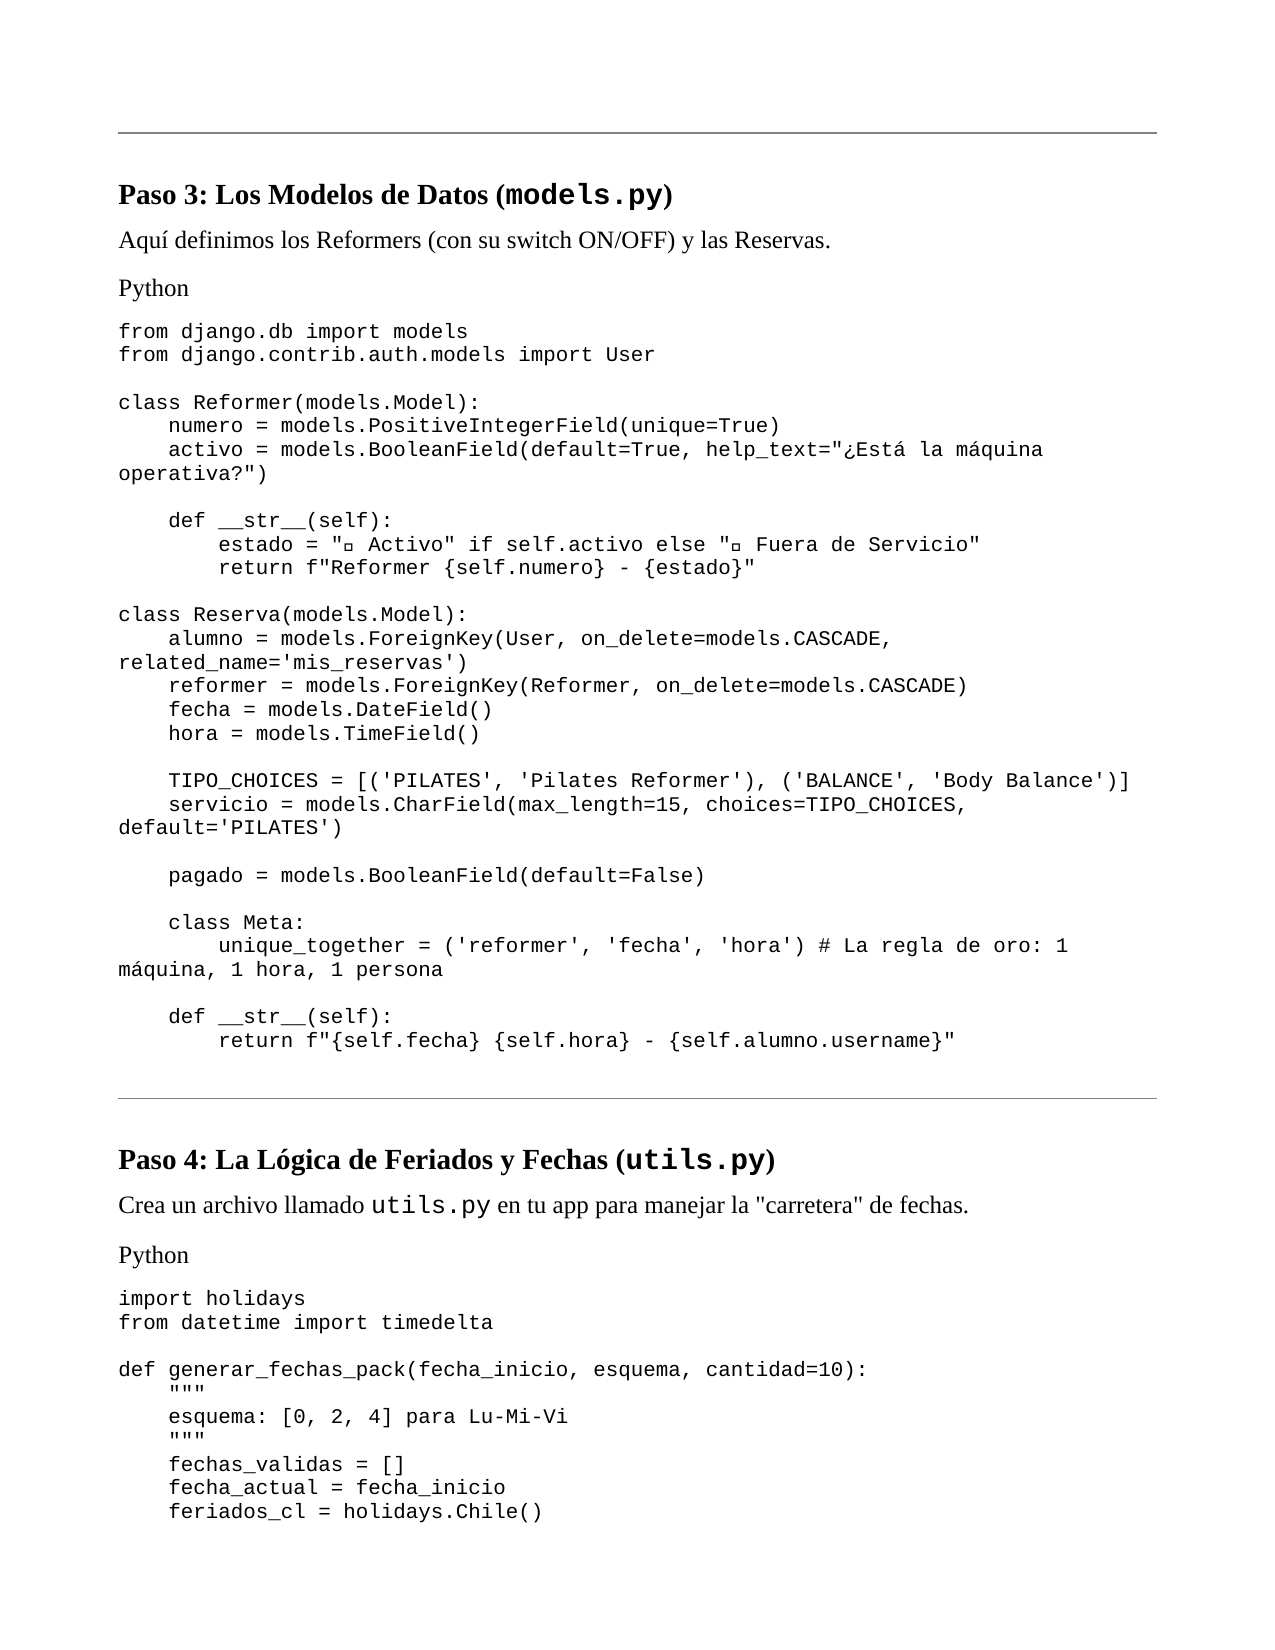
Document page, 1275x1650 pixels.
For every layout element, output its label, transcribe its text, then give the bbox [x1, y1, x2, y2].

text class Reserva(models.Model): [118, 604, 1157, 628]
text def generar_fechas_pack(fecha_inicio, esquema, cantidad=10): [118, 1359, 1157, 1383]
text Aquí definimos los Reformers (con su switch ON/OFF) y las Reservas. [118, 226, 1157, 254]
subtitle Paso 4: La Lógica de Feriados y Fechas (utils.py) [118, 1142, 1157, 1178]
text from django.db import models [118, 321, 1157, 344]
text activo = models.BooleanField(default=True, help_text="¿Está la máquina operativa?") [118, 439, 1157, 486]
text def __str__(self): [118, 1006, 1157, 1030]
text import holidays [118, 1288, 1157, 1312]
text fechas_validas = [] [118, 1454, 1157, 1477]
text from datetime import timedelta [118, 1312, 1157, 1336]
text numero = models.PositiveIntegerField(unique=True) [118, 415, 1157, 439]
text from django.contrib.auth.models import User [118, 344, 1157, 368]
text Crea un archivo llamado utils.py en tu app para manejar la "carretera" de fechas. [118, 1191, 1157, 1221]
subtitle Paso 3: Los Modelos de Datos (models.py) [118, 177, 1157, 213]
text TIPO_CHOICES = [('PILATES', 'Pilates Reformer'), ('BALANCE', 'Body Balance')] [118, 770, 1157, 794]
text feriados_cl = holidays.Chile() [118, 1501, 1157, 1525]
text return f"{self.fecha} {self.hora} - {self.alumno.username}" [118, 1030, 1157, 1054]
text fecha_actual = fecha_inicio [118, 1477, 1157, 1501]
text return f"Reformer {self.numero} - {estado}" [118, 557, 1157, 581]
text Python [118, 273, 1157, 302]
text Python [118, 1241, 1157, 1269]
text reformer = models.ForeignKey(Reformer, on_delete=models.CASCADE) [118, 675, 1157, 699]
text def __str__(self): [118, 510, 1157, 533]
text alumno = models.ForeignKey(User, on_delete=models.CASCADE, related_name='mis_reservas') [118, 628, 1157, 675]
text hora = models.TimeField() [118, 723, 1157, 746]
text unique_together = ('reformer', 'fecha', 'hora') # La regla de oro: 1 máquina, 1 hora, 1 persona [118, 936, 1157, 983]
text pagado = models.BooleanField(default=False) [118, 864, 1157, 888]
text servicio = models.CharField(max_length=15, choices=TIPO_CHOICES, default='PILATES') [118, 794, 1157, 841]
text fecha = models.DateField() [118, 699, 1157, 723]
text """ [118, 1383, 1157, 1406]
text estado = "✅ Activo" if self.activo else "❌ Fuera de Servicio" [118, 533, 1157, 557]
text esquema: [0, 2, 4] para Lu-Mi-Vi [118, 1406, 1157, 1430]
text """ [118, 1430, 1157, 1454]
text class Reformer(models.Model): [118, 392, 1157, 415]
text class Meta: [118, 912, 1157, 936]
